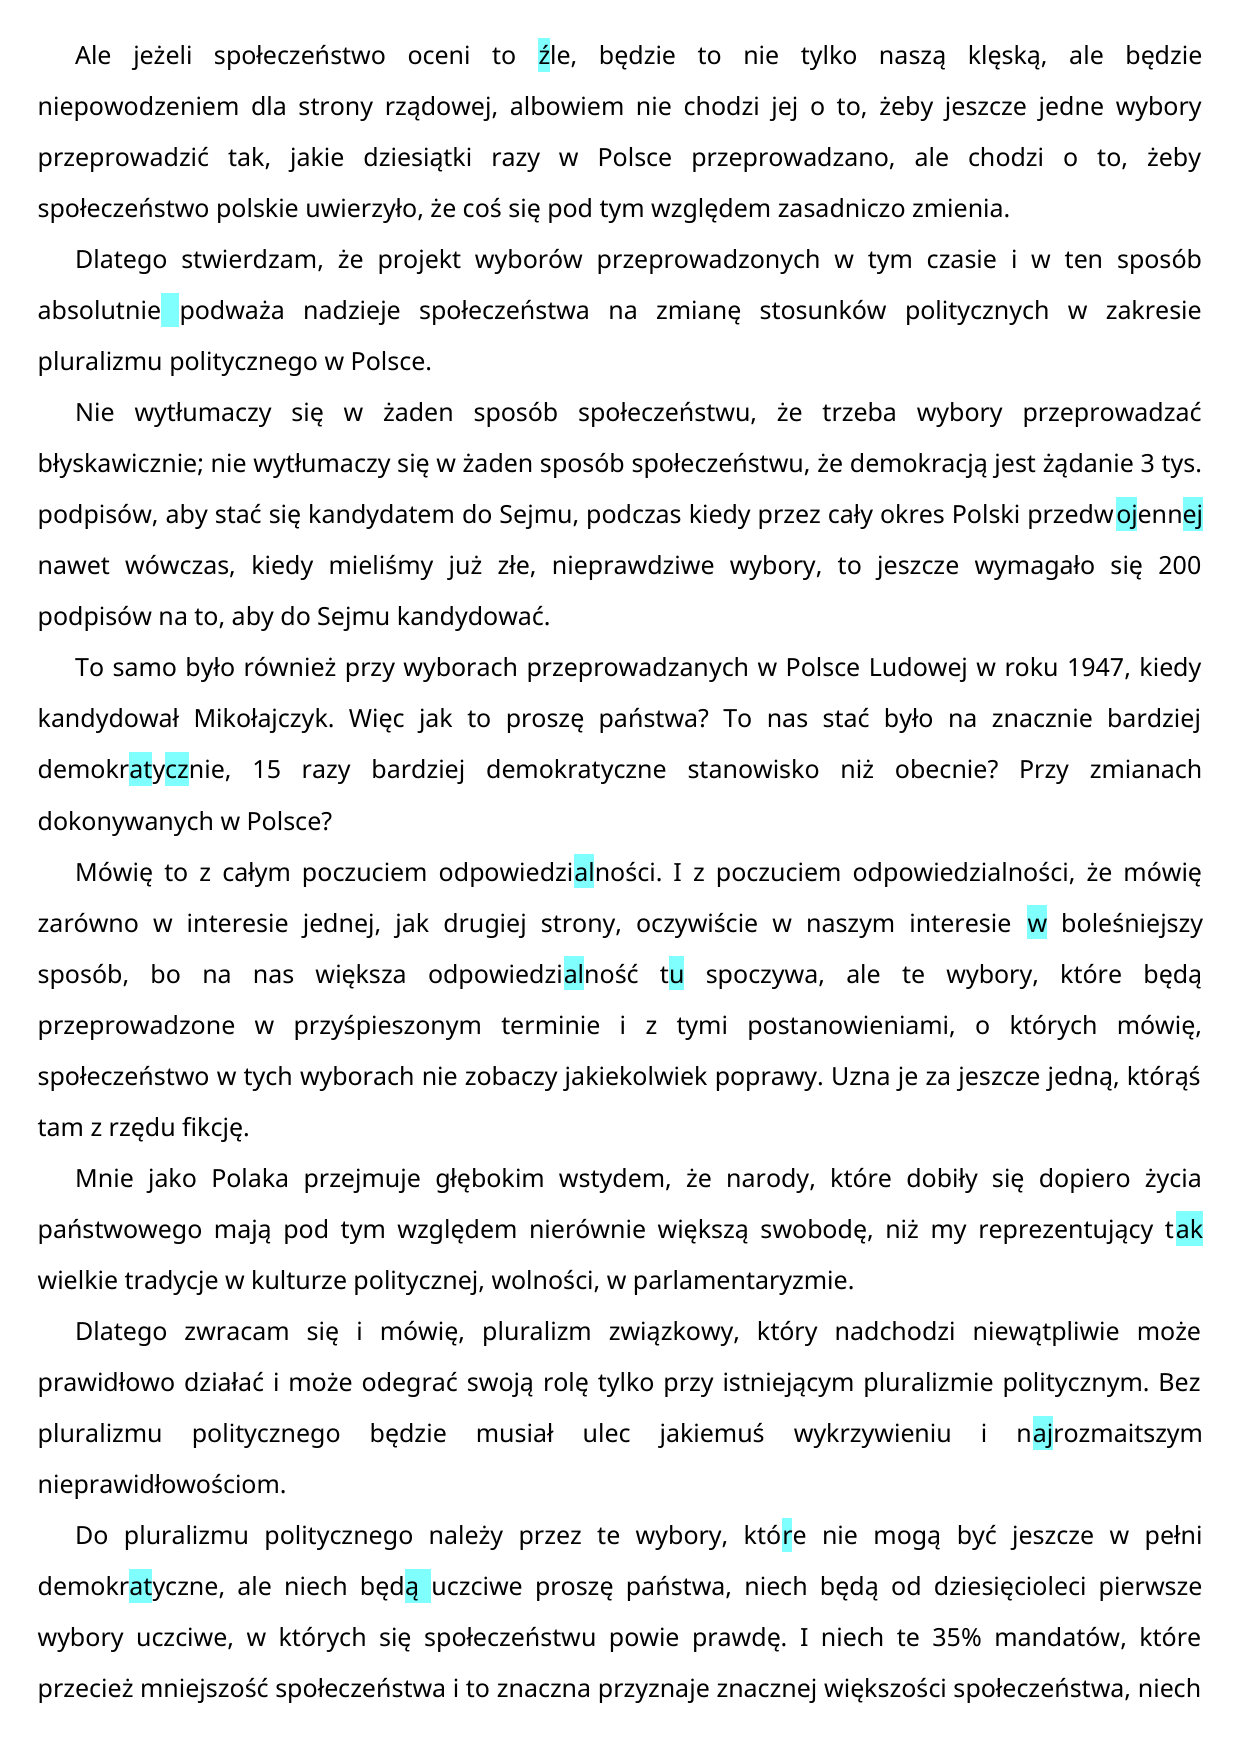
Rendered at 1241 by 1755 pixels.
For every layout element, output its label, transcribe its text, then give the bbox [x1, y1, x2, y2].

text Mówię to z całym poczuciem odpowiedzialności. I z poczuciem odpowiedzialności, że mówię zarówno w interesie jednej, jak drugiej strony, oczywiście w naszym interesie w boleśniejszy sposób, bo na nas większa odpowiedzialność tu spoczywa, ale te wybory, które będą przeprowadzone w przyśpieszonym terminie i z tymi postanowieniami, o których mówię, społeczeństwo w tych wyborach nie zobaczy jakiekolwiek poprawy. Uzna je za jeszcze jedną, którąś tam z rzędu fikcję. [37, 854, 1203, 1143]
text Mnie jako Polaka przejmuje głębokim wstydem, że narody, które dobiły się dopiero życia państwowego mają pod tym względem nierównie większą swobodę, niż my reprezentujący tak wielkie tradycje w kulturze politycznej, wolności, w parlamentaryzmie. [37, 1160, 1203, 1297]
text Do pluralizmu politycznego należy przez te wybory, które nie mogą być jeszcze w pełni demokratyczne, ale niech będą uczciwe proszę państwa, niech będą od dziesięcioleci pierwsze wybory uczciwe, w których się społeczeństwu powie prawdę. I niech te 35% mandatów, które przecież mniejszość społeczeństwa i to znaczna przyznaje znacznej większości społeczeństwa, niech [37, 1518, 1203, 1705]
text Dlatego stwierdzam, że projekt wyborów przeprowadzonych w tym czasie i w ten sposób absolutnie podważa nadzieje społeczeństwa na zmianę stosunków politycznych w zakresie pluralizmu politycznego w Polsce. [37, 242, 1203, 378]
text Dlatego zwracam się i mówię, pluralizm związkowy, który nadchodzi niewątpliwie może prawidłowo działać i może odegrać swoją rolę tylko przy istniejącym pluralizmie politycznym. Bez pluralizmu politycznego będzie musiał ulec jakiemuś wykrzywieniu i najrozmaitszym nieprawidłowościom. [37, 1313, 1203, 1501]
text Nie wytłumaczy się w żaden sposób społeczeństwu, że trzeba wybory przeprowadzać błyskawicznie; nie wytłumaczy się w żaden sposób społeczeństwu, że demokracją jest żądanie 3 tys. podpisów, aby stać się kandydatem do Sejmu, podczas kiedy przez cały okres Polski przedwojennej nawet wówczas, kiedy mieliśmy już złe, nieprawdziwe wybory, to jeszcze wymagało się 200 podpisów na to, aby do Sejmu kandydować. [37, 395, 1203, 633]
text To samo było również przy wyborach przeprowadzanych w Polsce Ludowej w roku 1947, kiedy kandydował Mikołajczyk. Więc jak to proszę państwa? To nas stać było na znacznie bardziej demokratycznie, 15 razy bardziej demokratyczne stanowisko niż obecnie? Przy zmianach dokonywanych w Polsce? [37, 650, 1203, 837]
text Ale jeżeli społeczeństwo oceni to źle, będzie to nie tylko naszą klęską, ale będzie niepowodzeniem dla strony rządowej, albowiem nie chodzi jej o to, żeby jeszcze jedne wybory przeprowadzić tak, jakie dziesiątki razy w Polsce przeprowadzano, ale chodzi o to, żeby społeczeństwo polskie uwierzyło, że coś się pod tym względem zasadniczo zmienia. [37, 37, 1203, 225]
